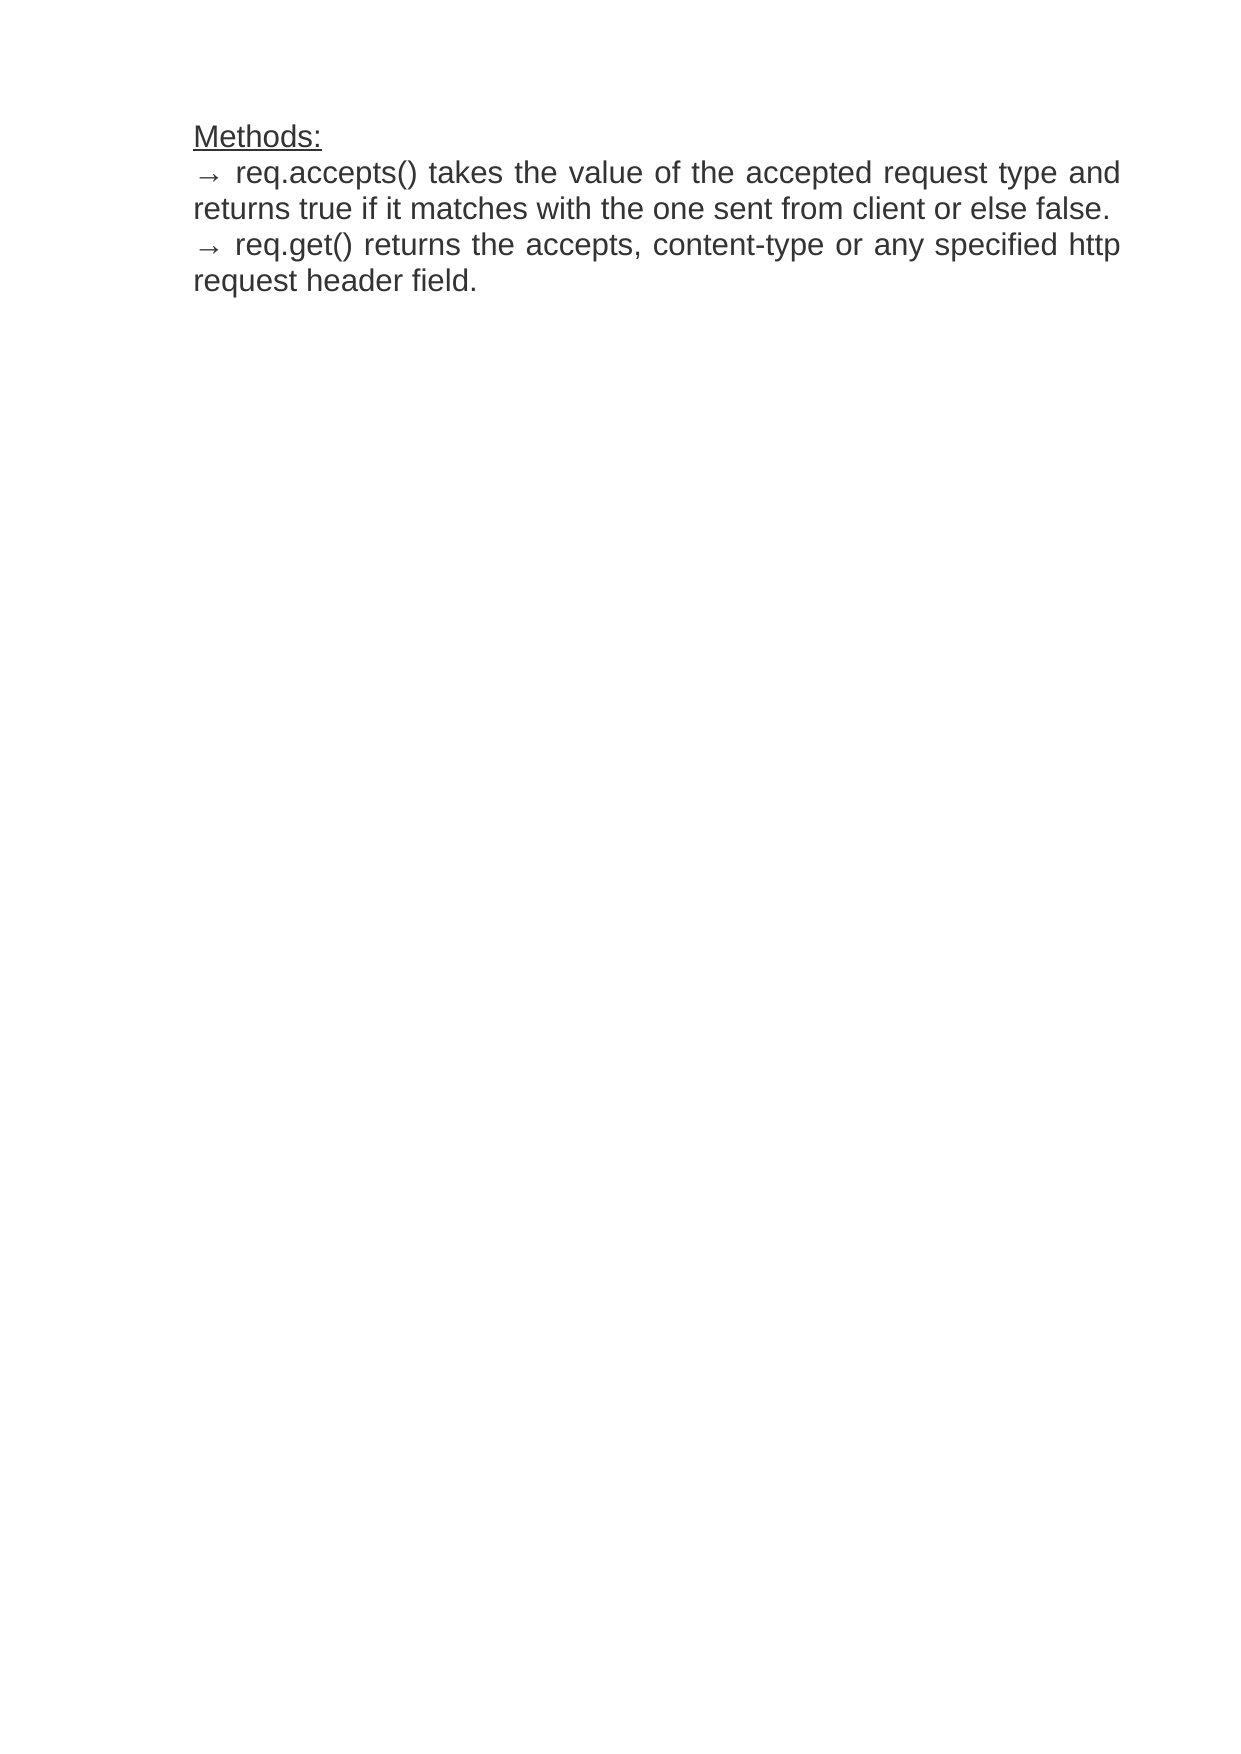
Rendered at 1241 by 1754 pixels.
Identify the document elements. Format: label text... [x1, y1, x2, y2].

list → req.accepts() takes the value of the accepted request type and returns true if it matches with the one sent from client or else false. [156, 154, 1122, 226]
list → req.get() returns the accepts, content-type or any specified http request header field. [156, 226, 1122, 298]
list Methods: [156, 118, 1122, 154]
